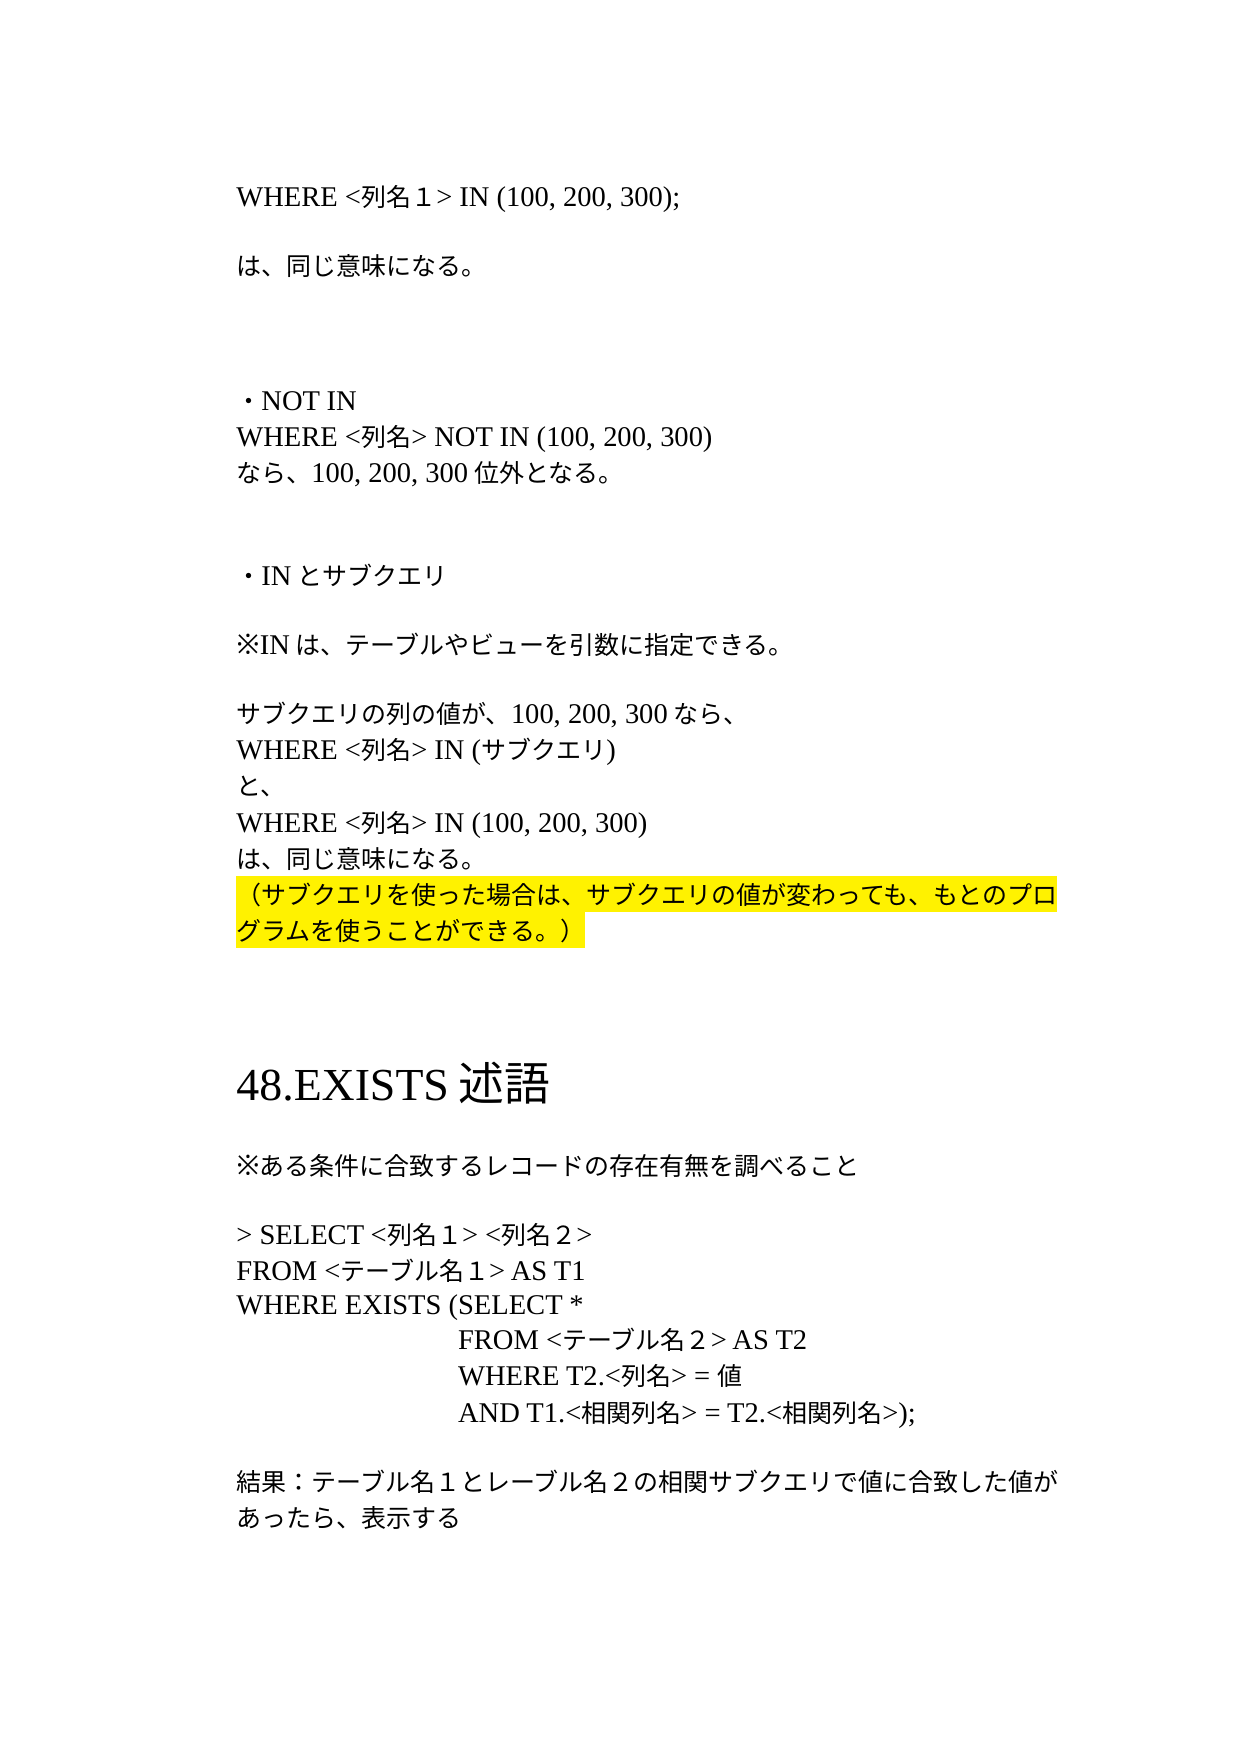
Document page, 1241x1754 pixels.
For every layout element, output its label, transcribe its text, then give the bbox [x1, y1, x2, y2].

text WHERE <列名１> IN (100, 200, 300); [236, 177, 1063, 213]
text サブクエリの列の値が、100, 200, 300なら、 [236, 694, 1063, 731]
text WHERE <列名> IN (100, 200, 300) [236, 803, 1063, 839]
text WHERE <列名> IN (サブクエリ) [236, 731, 1063, 767]
text WHERE EXISTS (SELECT * [236, 1288, 1063, 1321]
text FROM <テーブル名２> AS T2 [236, 1321, 1063, 1357]
text WHERE T2.<列名> = 値 [236, 1357, 1063, 1393]
text 48.EXISTS述語 [236, 1047, 1063, 1113]
text （サブクエリを使った場合は、サブクエリの値が変わっても、もとのプログラムを使うことができる。） [236, 876, 1063, 948]
text FROM <テーブル名１> AS T1 [236, 1251, 1063, 1288]
text なら、100, 200, 300位外となる。 [236, 454, 1063, 490]
text ・NOT IN [236, 381, 1063, 418]
text AND T1.<相関列名> = T2.<相関列名>); [236, 1393, 1063, 1429]
text 結果：テーブル名１とレーブル名２の相関サブクエリで値に合致した値があったら、表示する [236, 1462, 1063, 1535]
text > SELECT <列名１> <列名２> [236, 1215, 1063, 1251]
text は、同じ意味になる。 [236, 839, 1063, 876]
text WHERE <列名> NOT IN (100, 200, 300) [236, 418, 1063, 454]
text と、 [236, 767, 1063, 803]
text は、同じ意味になる。 [236, 246, 1063, 283]
text ※ある条件に合致するレコードの存在有無を調べること [236, 1146, 1063, 1182]
text ※INは、テーブルやビューを引数に指定できる。 [236, 625, 1063, 661]
text ・INとサブクエリ [236, 556, 1063, 592]
